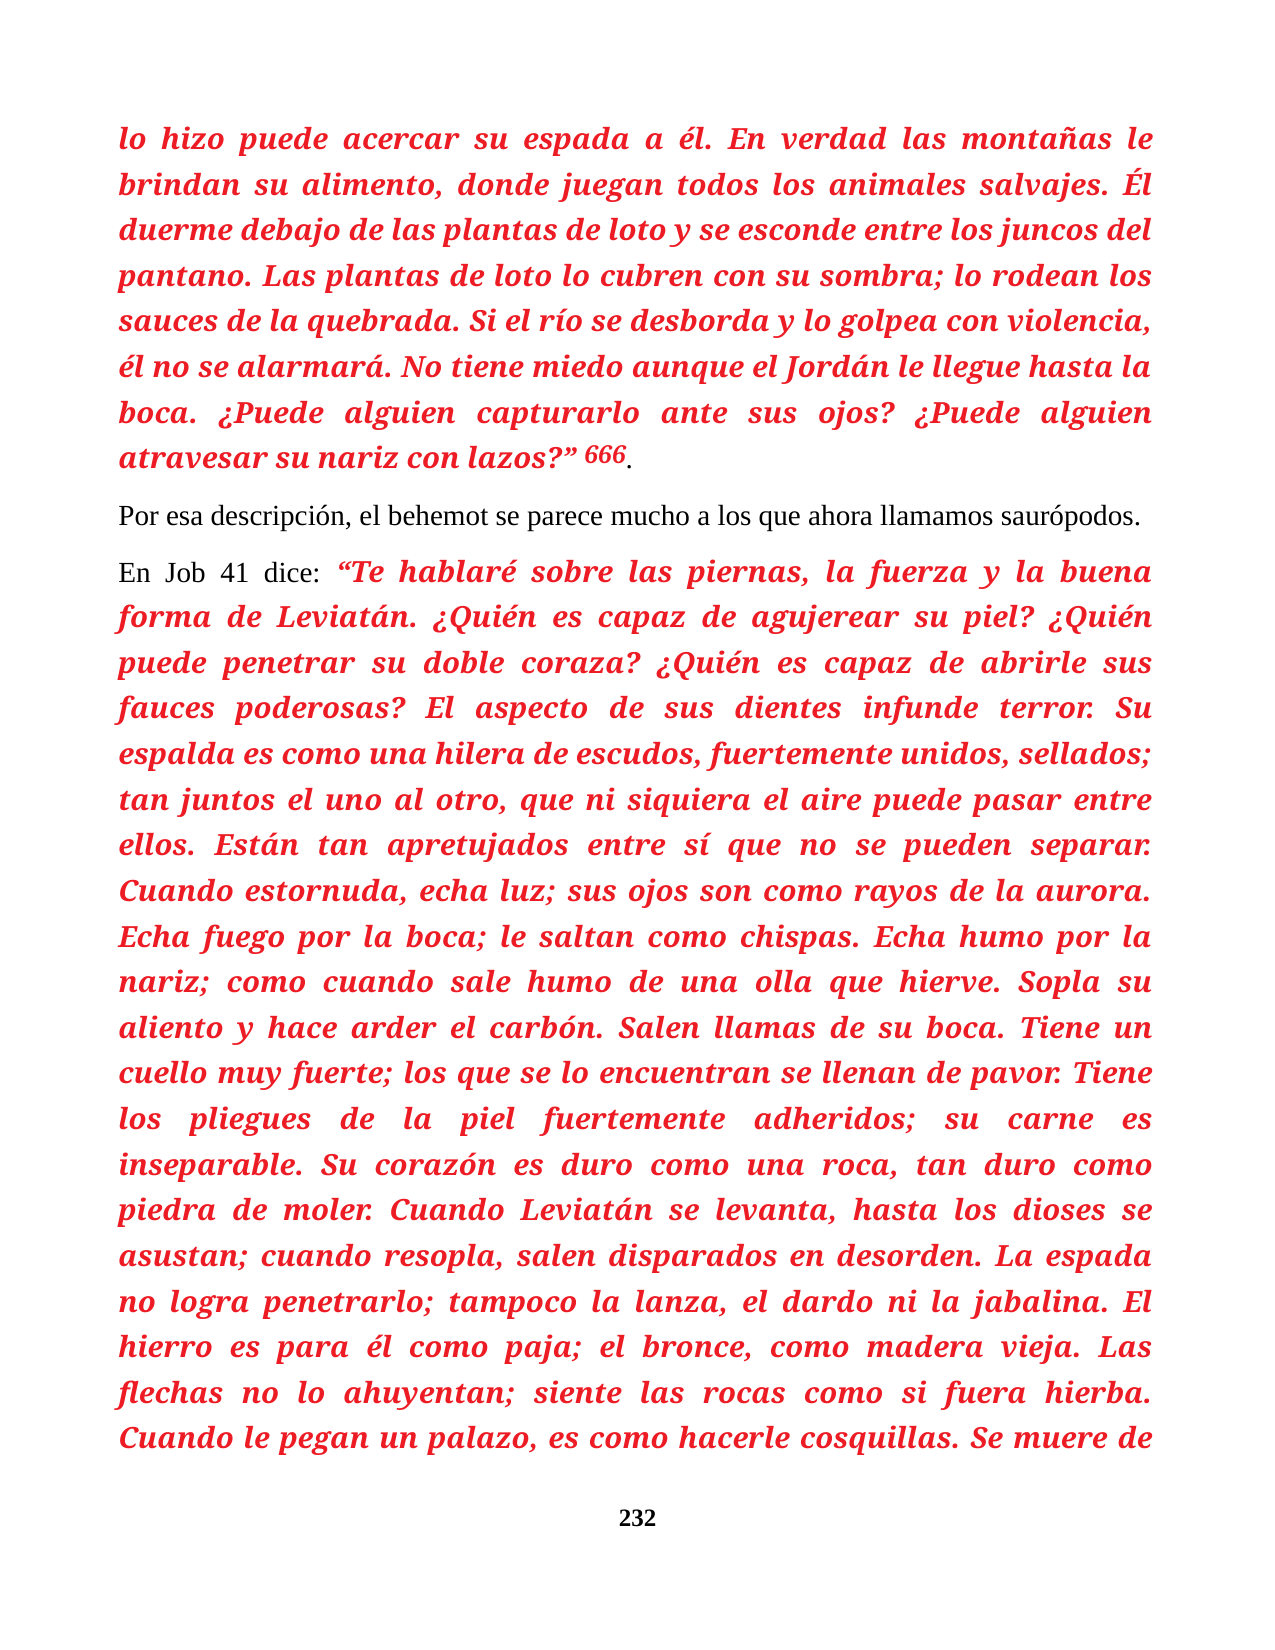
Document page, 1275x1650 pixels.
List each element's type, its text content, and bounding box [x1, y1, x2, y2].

text En Job 41 dice: “Te hablaré sobre las piernas, la fuerza y la buena forma de Leviatán. ¿Quién es capaz de agujerear su piel? ¿Quién puede penetrar su doble coraza? ¿Quién es capaz de abrirle sus fauces poderosas? El aspecto de sus dientes infunde terror. Su espalda es como una hilera de escudos, fuertemente unidos, sellados; tan juntos el uno al otro, que ni siquiera el aire puede pasar entre ellos. Están tan apretujados entre sí que no se pueden separar. Cuando estornuda, echa luz; sus ojos son como rayos de la aurora. Echa fuego por la boca; le saltan como chispas. Echa humo por la nariz; como cuando sale humo de una olla que hierve. Sopla su aliento y hace arder el carbón. Salen llamas de su boca. Tiene un cuello muy fuerte; los que se lo encuentran se llenan de pavor. Tiene los pliegues de la piel fuertemente adheridos; su carne es inseparable. Su corazón es duro como una roca, tan duro como piedra de moler. Cuando Leviatán se levanta, hasta los dioses se asustan; cuando resopla, salen disparados en desorden. La espada no logra penetrarlo; tampoco la lanza, el dardo ni la jabalina. El hierro es para él como paja; el bronce, como madera vieja. Las flechas no lo ahuyentan; siente las rocas como si fuera hierba. Cuando le pegan un palazo, es como hacerle cosquillas. Se muere de [118, 551, 1157, 1457]
text lo hizo puede acercar su espada a él. En verdad las montañas le brindan su alimento, donde juegan todos los animales salvajes. Él duerme debajo de las plantas de loto y se esconde entre los juncos del pantano. Las plantas de loto lo cubren con su sombra; lo rodean los sauces de la quebrada. Si el río se desborda y lo golpea con violencia, él no se alarmará. No tiene miedo aunque el Jordán le llegue hasta la boca. ¿Puede alguien capturarlo ante sus ojos? ¿Puede alguien atravesar su nariz con lazos?” . [118, 118, 1157, 477]
text Por esa descripción, el behemot se parece mucho a los que ahora llamamos saurópodos. [118, 498, 1157, 531]
